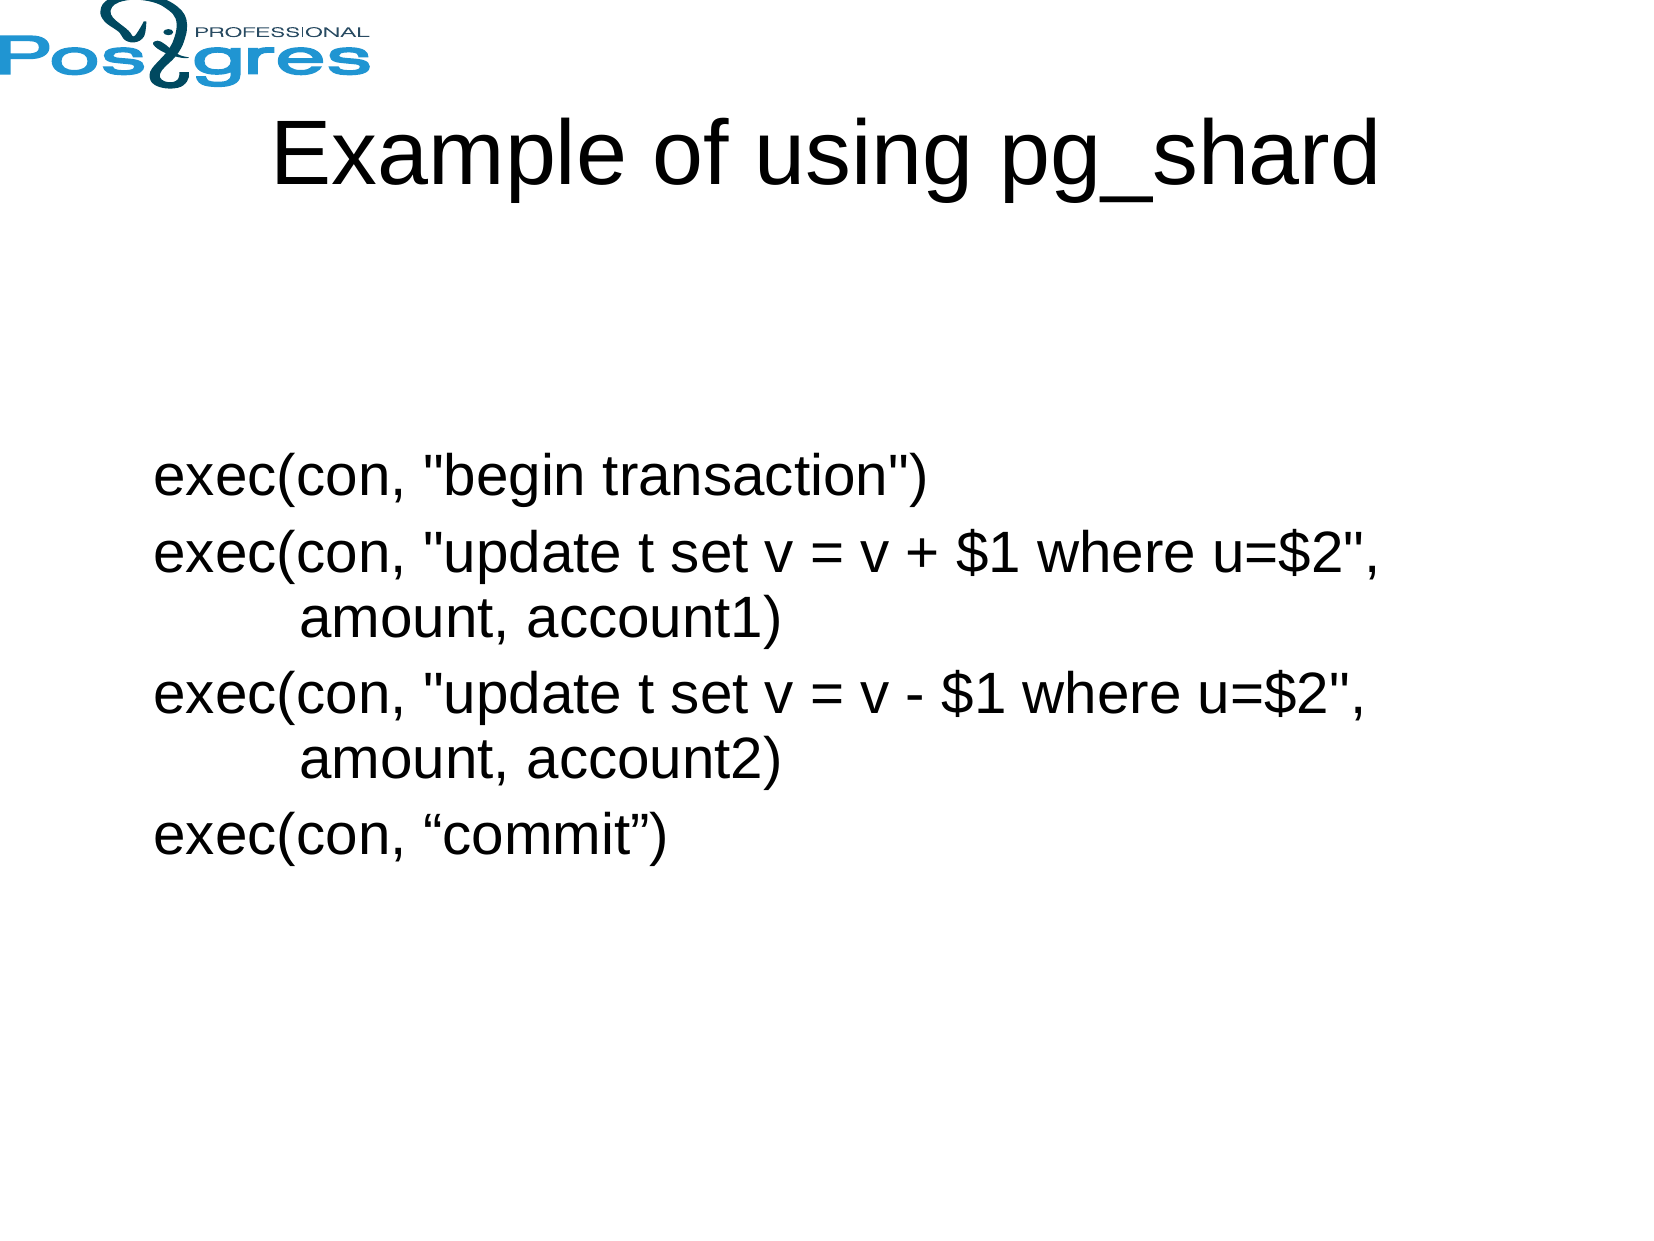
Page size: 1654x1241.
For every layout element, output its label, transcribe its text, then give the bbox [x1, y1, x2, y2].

list exec(con, "begin transaction") exec(con, "update t set v = v + $1 where u=$2", amount, account1) exec(con, "update t set v = v - $1 where u=$2", amount, account2) exec(con, “commit”) [82, 290, 1571, 1109]
title Example of using pg_shard [82, 49, 1571, 257]
